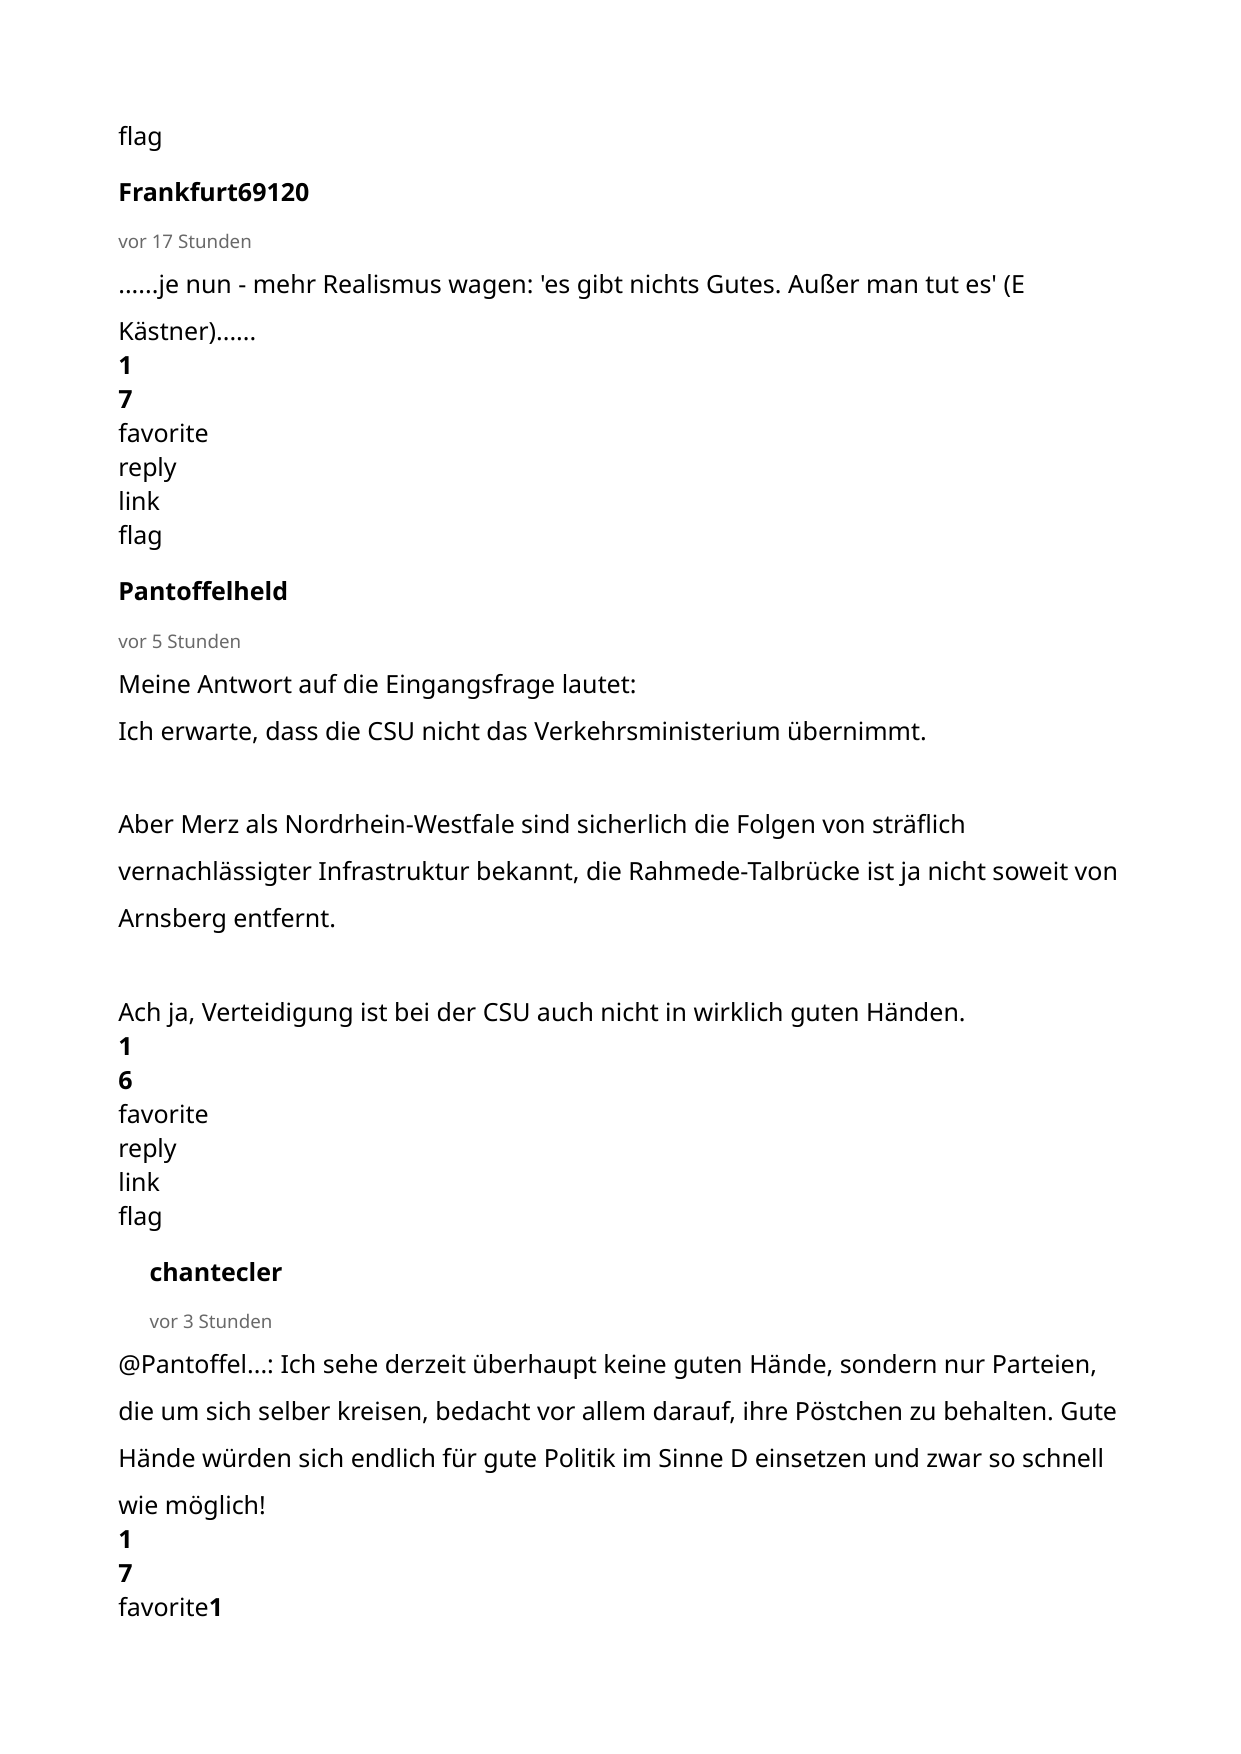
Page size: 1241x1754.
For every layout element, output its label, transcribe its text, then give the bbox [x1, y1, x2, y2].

text reply [118, 450, 1122, 484]
text ......je nun - mehr Realismus wagen: 'es gibt nichts Gutes. Außer man tut es' (E Kästner)...... [118, 254, 1122, 347]
text link [118, 1165, 1122, 1199]
text vor 17 Stunden [118, 224, 1122, 254]
text vor 5 Stunden [118, 624, 1122, 653]
text favorite [118, 416, 1122, 450]
text @Pantoffel...: Ich sehe derzeit überhaupt keine guten Hände, sondern nur Parteien, die um sich selber kreisen, bedacht vor allem darauf, ihre Pöstchen zu behalten. Gute Hände würden sich endlich für gute Politik im Sinne D einsetzen und zwar so schnell wie möglich! [118, 1334, 1122, 1522]
text 1 [118, 1028, 1122, 1062]
text favorite1 [118, 1590, 1122, 1624]
text chantecler [149, 1248, 1114, 1289]
text Frankfurt69120 [118, 168, 1114, 208]
text flag [118, 1199, 1122, 1233]
text 6 [118, 1062, 1122, 1097]
text vor 3 Stunden [149, 1305, 1122, 1334]
text favorite [118, 1097, 1122, 1131]
text Meine Antwort auf die Eingangsfrage lautet: Ich erwarte, dass die CSU nicht das Verkehrsministerium übernimmt. Aber Merz als Nordrhein-Westfale sind sicherlich die Folgen von sträflich vernachlässigter Infrastruktur bekannt, die Rahmede-Talbrücke ist ja nicht soweit von Arnsberg entfernt. Ach ja, Verteidigung ist bei der CSU auch nicht in wirklich guten Händen. [118, 653, 1122, 1028]
text link [118, 484, 1122, 518]
text flag [118, 518, 1122, 552]
text 1 [118, 1522, 1122, 1556]
text 7 [118, 1556, 1122, 1590]
text 7 [118, 382, 1122, 416]
text 1 [118, 347, 1122, 382]
text reply [118, 1131, 1122, 1165]
text flag [118, 118, 1122, 152]
text Pantoffelheld [118, 567, 1114, 608]
